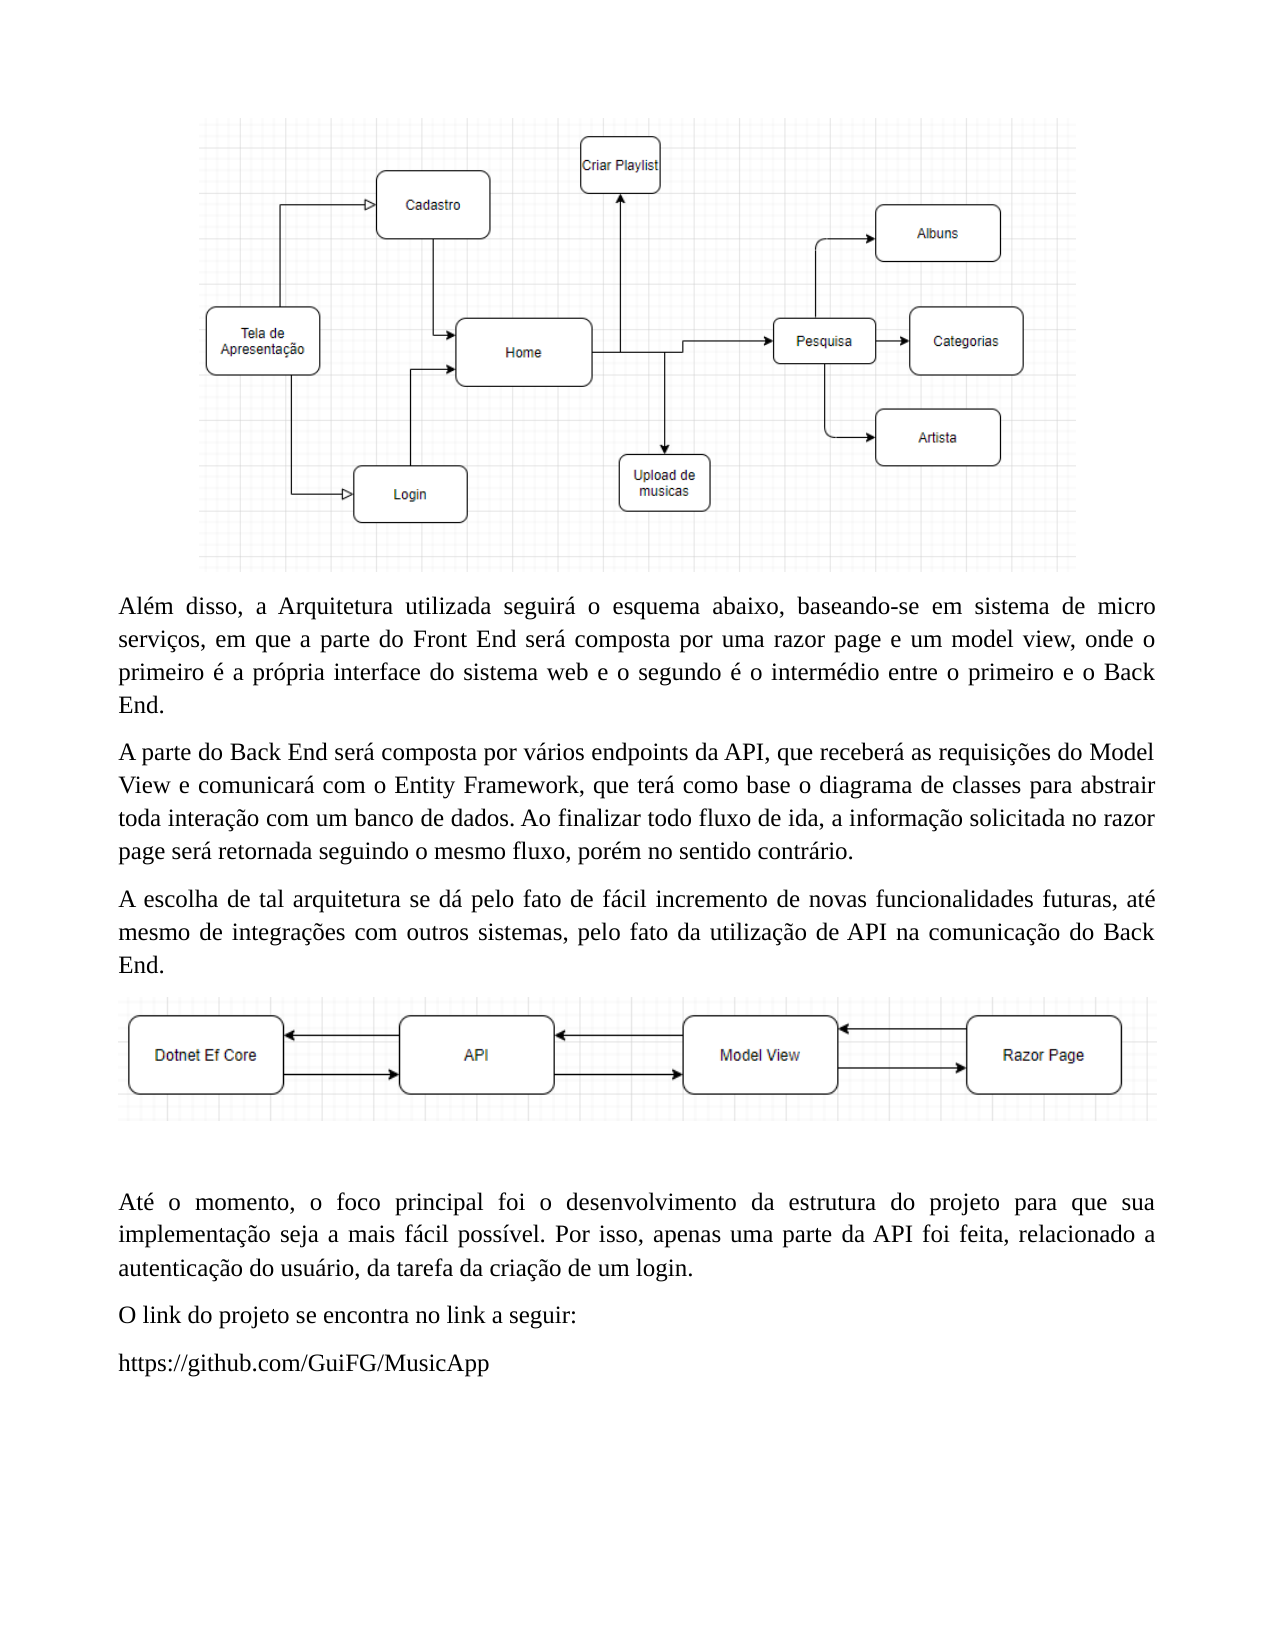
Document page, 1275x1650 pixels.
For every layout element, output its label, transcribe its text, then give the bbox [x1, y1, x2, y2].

text O link do projeto se encontra no link a seguir: [118, 1300, 1157, 1329]
text https://github.com/GuiFG/MusicApp [118, 1348, 1157, 1377]
picture [118, 997, 1157, 1121]
picture [199, 118, 1076, 572]
text A parte do Back End será composta por vários endpoints da API, que receberá as requisições do Model View e comunicará com o Entity Framework, que terá como base o diagrama de classes para abstrair toda interação com um banco de dados. Ao finalizar todo fluxo de ida, a informação solicitada no razor page será retornada seguindo o mesmo fluxo, porém no sentido contrário. [118, 737, 1157, 865]
text A escolha de tal arquitetura se dá pelo fato de fácil incremento de novas funcionalidades futuras, até mesmo de integrações com outros sistemas, pelo fato da utilização de API na comunicação do Back End. [118, 884, 1157, 979]
text Além disso, a Arquitetura utilizada seguirá o esquema abaixo, baseando-se em sistema de micro serviços, em que a parte do Front End será composta por uma razor page e um model view, onde o primeiro é a própria interface do sistema web e o segundo é o intermédio entre o primeiro e o Back End. [118, 591, 1157, 718]
text Até o momento, o foco principal foi o desenvolvimento da estrutura do projeto para que sua implementação seja a mais fácil possível. Por isso, apenas uma parte da API foi feita, relacionado a autenticação do usuário, da tarefa da criação de um login. [118, 1187, 1157, 1281]
